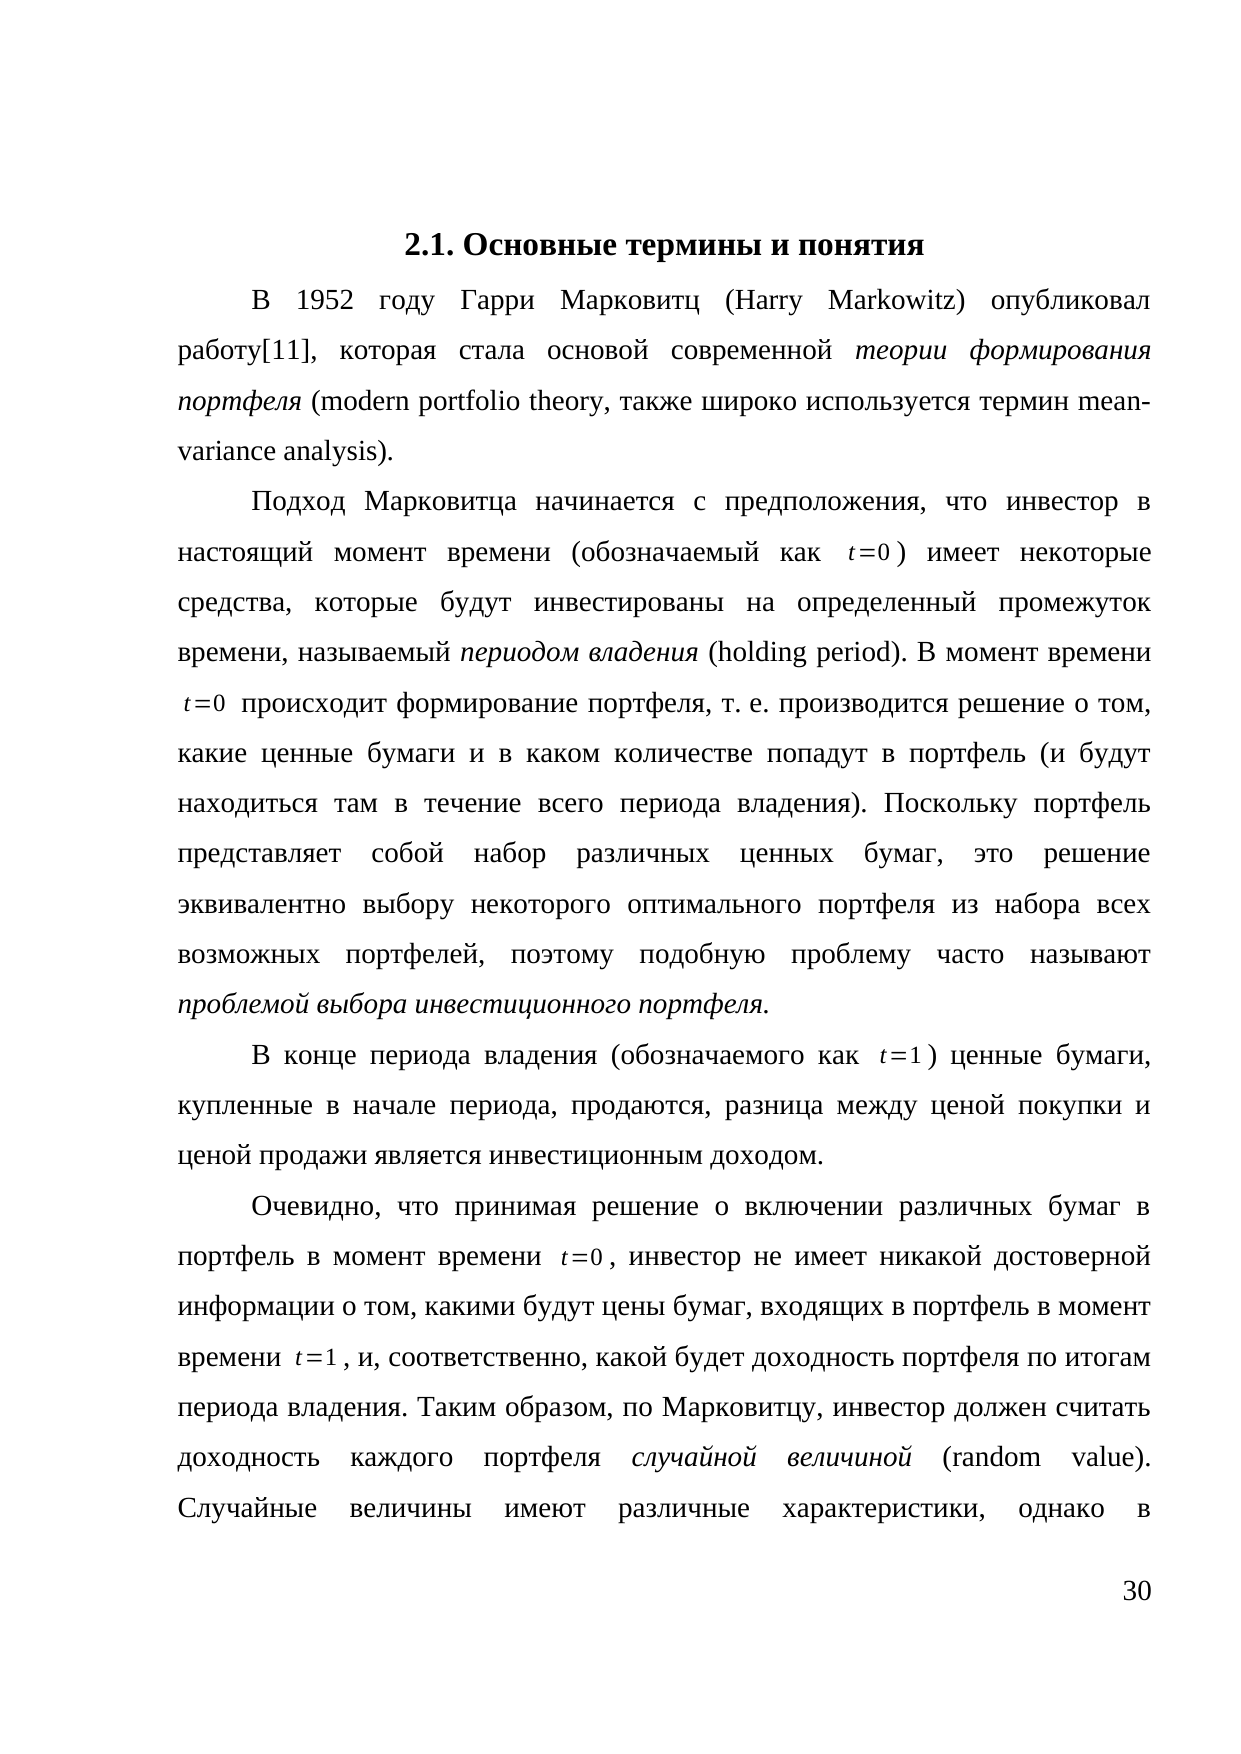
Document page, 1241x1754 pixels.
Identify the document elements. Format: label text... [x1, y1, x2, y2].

text Очевидно, что принимая решение о включении различных бумаг в портфель в момент времени , инвестор не имеет никакой достоверной информации о том, какими будут цены бумаг, входящих в портфель в момент времени , и, соответственно, какой будет доходность портфеля по итогам периода владения. Таким образом, по Марковитцу, инвестор должен считать доходность каждого портфеля случайной величиной (random value). Случайные величины имеют различные характеристики, однако в [177, 1188, 1152, 1523]
text Подход Марковитца начинается с предположения, что инвестор в настоящий момент времени (обозначаемый как ) имеет некоторые средства, которые будут инвестированы на определенный промежуток времени, называемый периодом владения (holding period). В момент времени происходит формирование портфеля, т. е. производится решение о том, какие ценные бумаги и в каком количестве попадут в портфель (и будут находиться там в течение всего периода владения). Поскольку портфель представляет собой набор различных ценных бумаг, это решение эквивалентно выбору некоторого оптимального портфеля из набора всех возможных портфелей, поэтому подобную проблему часто называют проблемой выбора инвестиционного портфеля. [177, 483, 1152, 1020]
subtitle 2.1. Основные термины и понятия [177, 225, 1152, 263]
text В конце периода владения (обозначаемого как ) ценные бумаги, купленные в начале периода, продаются, разница между ценой покупки и ценой продажи является инвестиционным доходом. [177, 1037, 1152, 1171]
text В 1952 году Гарри Марковитц (Harry Markowitz) опубликовал работу[11], которая стала основой современной теории формирования портфеля (modern portfolio theory, также широко используется термин mean-variance analysis). [177, 282, 1152, 467]
